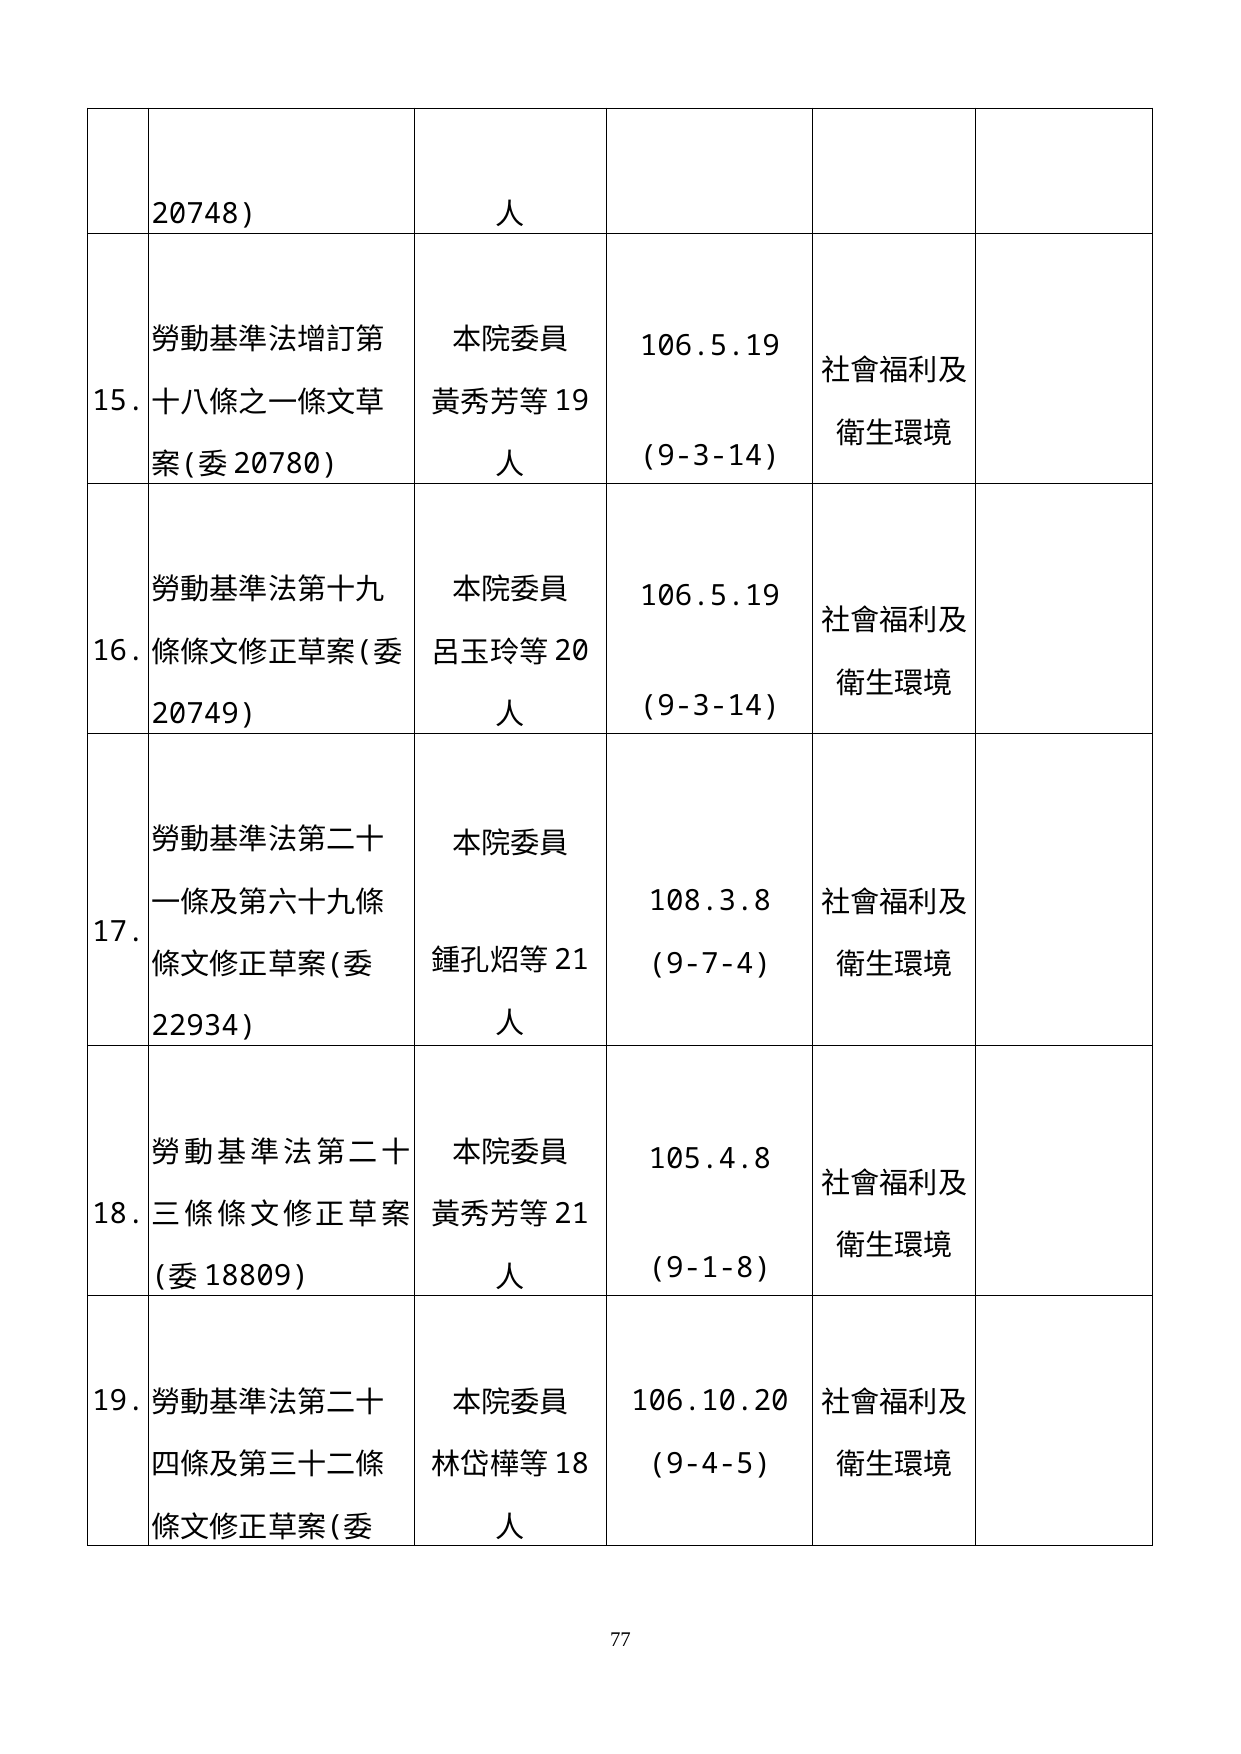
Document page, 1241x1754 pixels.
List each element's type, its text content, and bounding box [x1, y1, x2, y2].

table_cell 社會福利及衛生環境 [813, 734, 975, 1045]
table_cell 106.5.19 (9-3-14) [607, 484, 812, 733]
table_cell 108.3.8 (9-7-4) [607, 734, 812, 1045]
table_cell 本院委員 黃秀芳等21人 [415, 1046, 606, 1295]
table_cell [88, 1296, 148, 1545]
table_cell 社會福利及衛生環境 [813, 484, 975, 733]
table_cell [88, 109, 148, 233]
table_cell 社會福利及衛生環境 [813, 234, 975, 483]
table_cell [976, 1296, 1152, 1545]
table_cell [976, 484, 1152, 733]
table_cell 本院委員 鍾孔炤等21人 [415, 734, 606, 1045]
table_cell [607, 109, 812, 233]
table_cell [813, 109, 975, 233]
table_cell 本院委員 呂玉玲等20人 [415, 484, 606, 733]
table_cell [976, 109, 1152, 233]
table_cell 勞動基準法第十九條條文修正草案(委20749) [149, 484, 414, 733]
table_cell 勞動基準法增訂第十八條之一條文草案(委20780) [149, 234, 414, 483]
table_cell [88, 234, 148, 483]
table_cell 105.4.8 (9-1-8) [607, 1046, 812, 1295]
table_cell 本院委員 黃秀芳等19人 [415, 234, 606, 483]
table_cell 人 [415, 109, 606, 233]
table_cell 106.5.19 (9-3-14) [607, 234, 812, 483]
table_cell [976, 734, 1152, 1045]
table_cell 勞動基準法第二十一條及第六十九條條文修正草案(委22934) [149, 734, 414, 1045]
table_cell [976, 1046, 1152, 1295]
table_cell [88, 1046, 148, 1295]
table_cell [88, 734, 148, 1045]
table_cell 社會福利及衛生環境 [813, 1046, 975, 1295]
table_cell 勞動基準法第二十三條條文修正草案(委18809) [149, 1046, 414, 1295]
table_cell [88, 484, 148, 733]
table_cell 本院委員 林岱樺等18人 [415, 1296, 606, 1545]
table_cell 社會福利及衛生環境 [813, 1296, 975, 1545]
table_cell 106.10.20 (9-4-5) [607, 1296, 812, 1545]
table_cell 勞動基準法第二十四條及第三十二條條文修正草案(委 [149, 1296, 414, 1545]
table_cell 20748) [149, 109, 414, 233]
table_cell [976, 234, 1152, 483]
